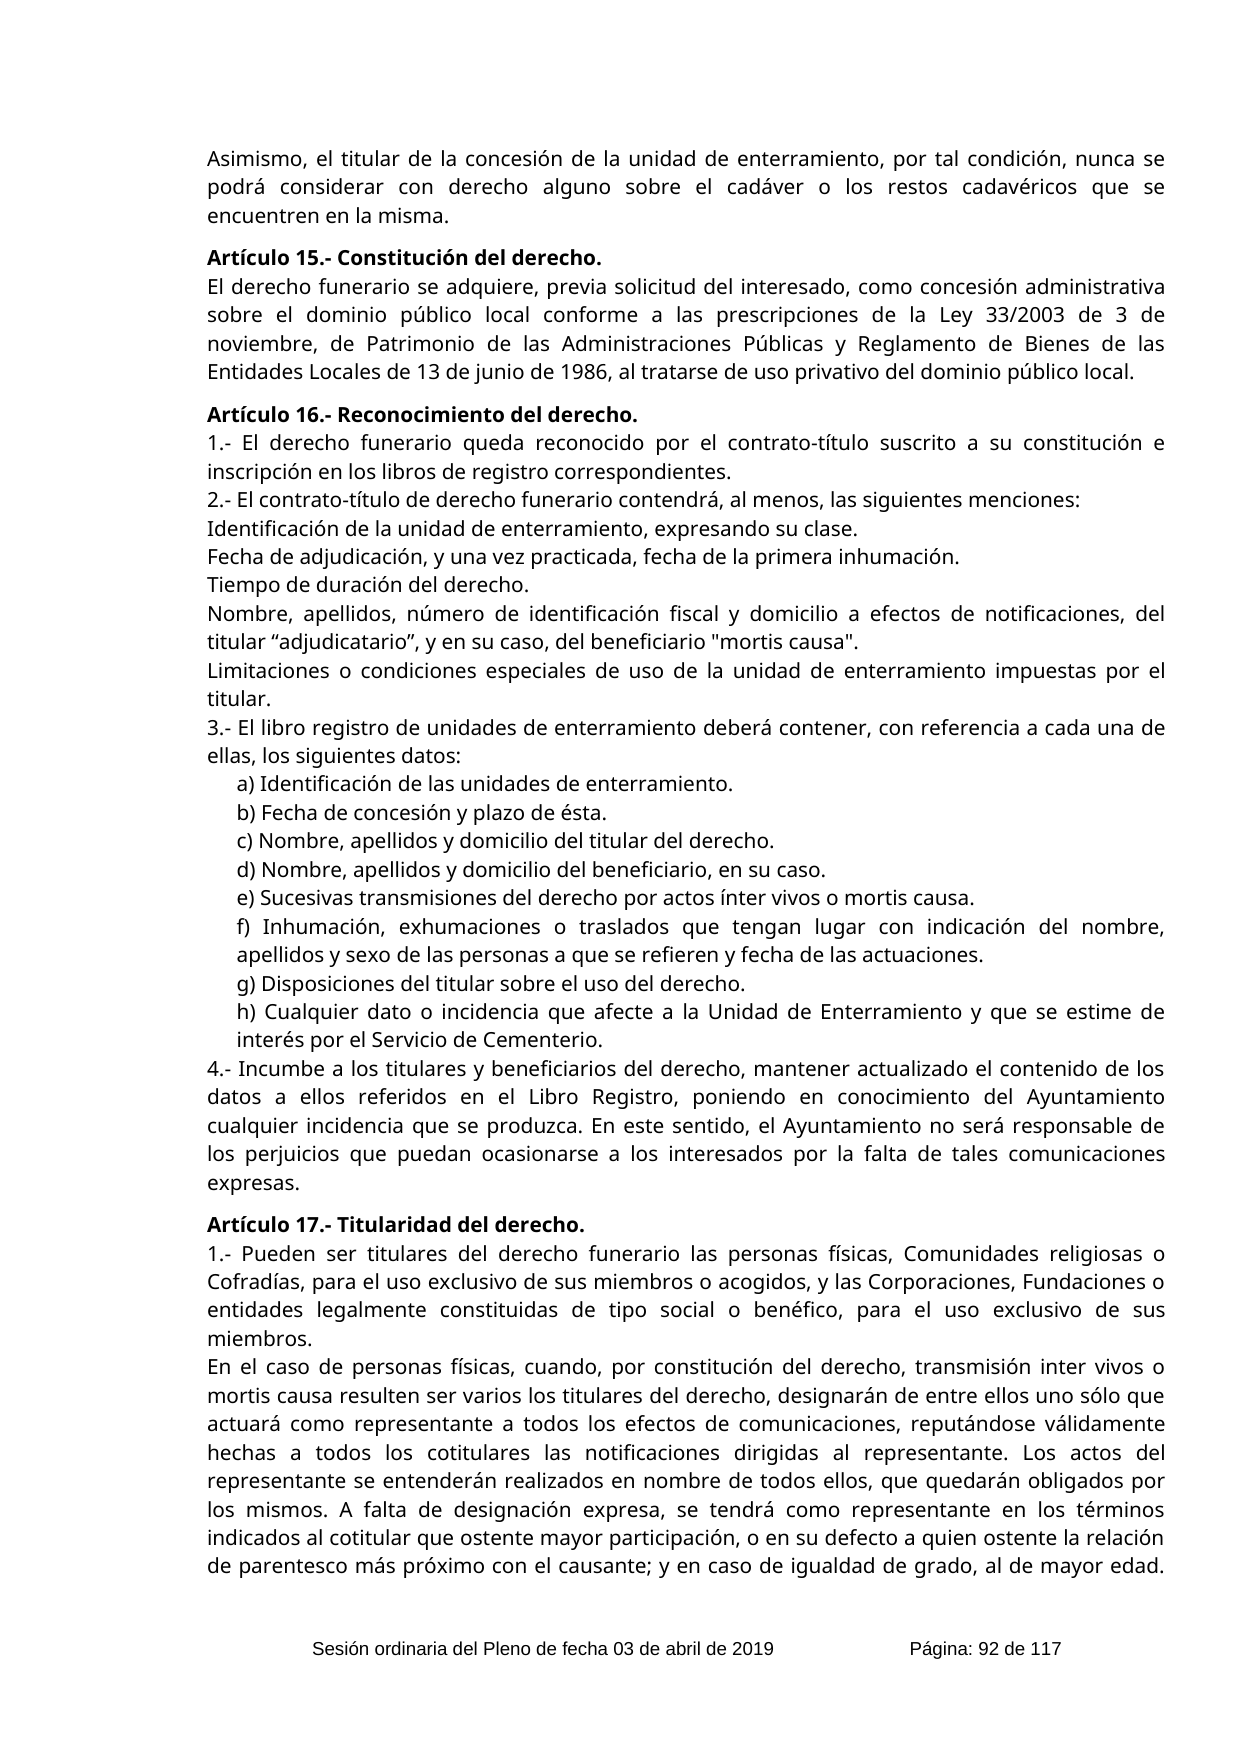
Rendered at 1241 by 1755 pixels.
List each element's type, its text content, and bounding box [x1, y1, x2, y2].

list Fecha de adjudicación, y una vez practicada, fecha de la primera inhumación. [207, 542, 1167, 571]
list El derecho funerario se adquiere, previa solicitud del interesado, como concesión administrativa sobre el dominio público local conforme a las prescripciones de la Ley 33/2003 de 3 de noviembre, de Patrimonio de las Administraciones Públicas y Reglamento de Bienes de las Entidades Locales de 13 de junio de 1986, al tratarse de uso privativo del dominio público local. [207, 272, 1167, 386]
list Tiempo de duración del derecho. [207, 571, 1167, 599]
list 1.- El derecho funerario queda reconocido por el contrato-título suscrito a su constitución e inscripción en los libros de registro correspondientes. [207, 428, 1167, 485]
list a) Identificación de las unidades de enterramiento. [236, 769, 1167, 798]
list Artículo 16.- Reconocimiento del derecho. [207, 400, 1167, 428]
list 1.- Pueden ser titulares del derecho funerario las personas físicas, Comunidades religiosas o Cofradías, para el uso exclusivo de sus miembros o acogidos, y las Corporaciones, Fundaciones o entidades legalmente constituidas de tipo social o benéfico, para el uso exclusivo de sus miembros. [207, 1239, 1167, 1352]
list 3.- El libro registro de unidades de enterramiento deberá contener, con referencia a cada una de ellas, los siguientes datos: [207, 713, 1167, 769]
list Limitaciones o condiciones especiales de uso de la unidad de enterramiento impuestas por el titular. [207, 656, 1167, 713]
list Asimismo, el titular de la concesión de la unidad de enterramiento, por tal condición, nunca se podrá considerar con derecho alguno sobre el cadáver o los restos cadavéricos que se encuentren en la misma. [207, 144, 1167, 229]
list Artículo 17.- Titularidad del derecho. [207, 1210, 1167, 1239]
list 2.- El contrato-título de derecho funerario contendrá, al menos, las siguientes menciones: [207, 485, 1167, 514]
list c) Nombre, apellidos y domicilio del titular del derecho. [236, 826, 1167, 855]
list Identificación de la unidad de enterramiento, expresando su clase. [207, 514, 1167, 542]
list d) Nombre, apellidos y domicilio del beneficiario, en su caso. [236, 855, 1167, 883]
list 4.- Incumbe a los titulares y beneficiarios del derecho, mantener actualizado el contenido de los datos a ellos referidos en el Libro Registro, poniendo en conocimiento del Ayuntamiento cualquier incidencia que se produzca. En este sentido, el Ayuntamiento no será responsable de los perjuicios que puedan ocasionarse a los interesados por la falta de tales comunicaciones expresas. [207, 1054, 1167, 1196]
list f) Inhumación, exhumaciones o traslados que tengan lugar con indicación del nombre, apellidos y sexo de las personas a que se refieren y fecha de las actuaciones. [236, 912, 1167, 969]
list h) Cualquier dato o incidencia que afecte a la Unidad de Enterramiento y que se estime de interés por el Servicio de Cementerio. [236, 997, 1167, 1054]
list e) Sucesivas transmisiones del derecho por actos ínter vivos o mortis causa. [236, 883, 1167, 912]
list g) Disposiciones del titular sobre el uso del derecho. [236, 969, 1167, 997]
list Nombre, apellidos, número de identificación fiscal y domicilio a efectos de notificaciones, del titular “adjudicatario”, y en su caso, del beneficiario "mortis causa". [207, 599, 1167, 656]
list En el caso de personas físicas, cuando, por constitución del derecho, transmisión inter vivos o mortis causa resulten ser varios los titulares del derecho, designarán de entre ellos uno sólo que actuará como representante a todos los efectos de comunicaciones, reputándose válidamente hechas a todos los cotitulares las notificaciones dirigidas al representante. Los actos del representante se entenderán realizados en nombre de todos ellos, que quedarán obligados por los mismos. A falta de designación expresa, se tendrá como representante en los términos indicados al cotitular que ostente mayor participación, o en su defecto a quien ostente la relación de parentesco más próximo con el causante; y en caso de igualdad de grado, al de mayor edad. [207, 1352, 1167, 1580]
list b) Fecha de concesión y plazo de ésta. [236, 798, 1167, 826]
list Artículo 15.- Constitución del derecho. [207, 243, 1167, 272]
